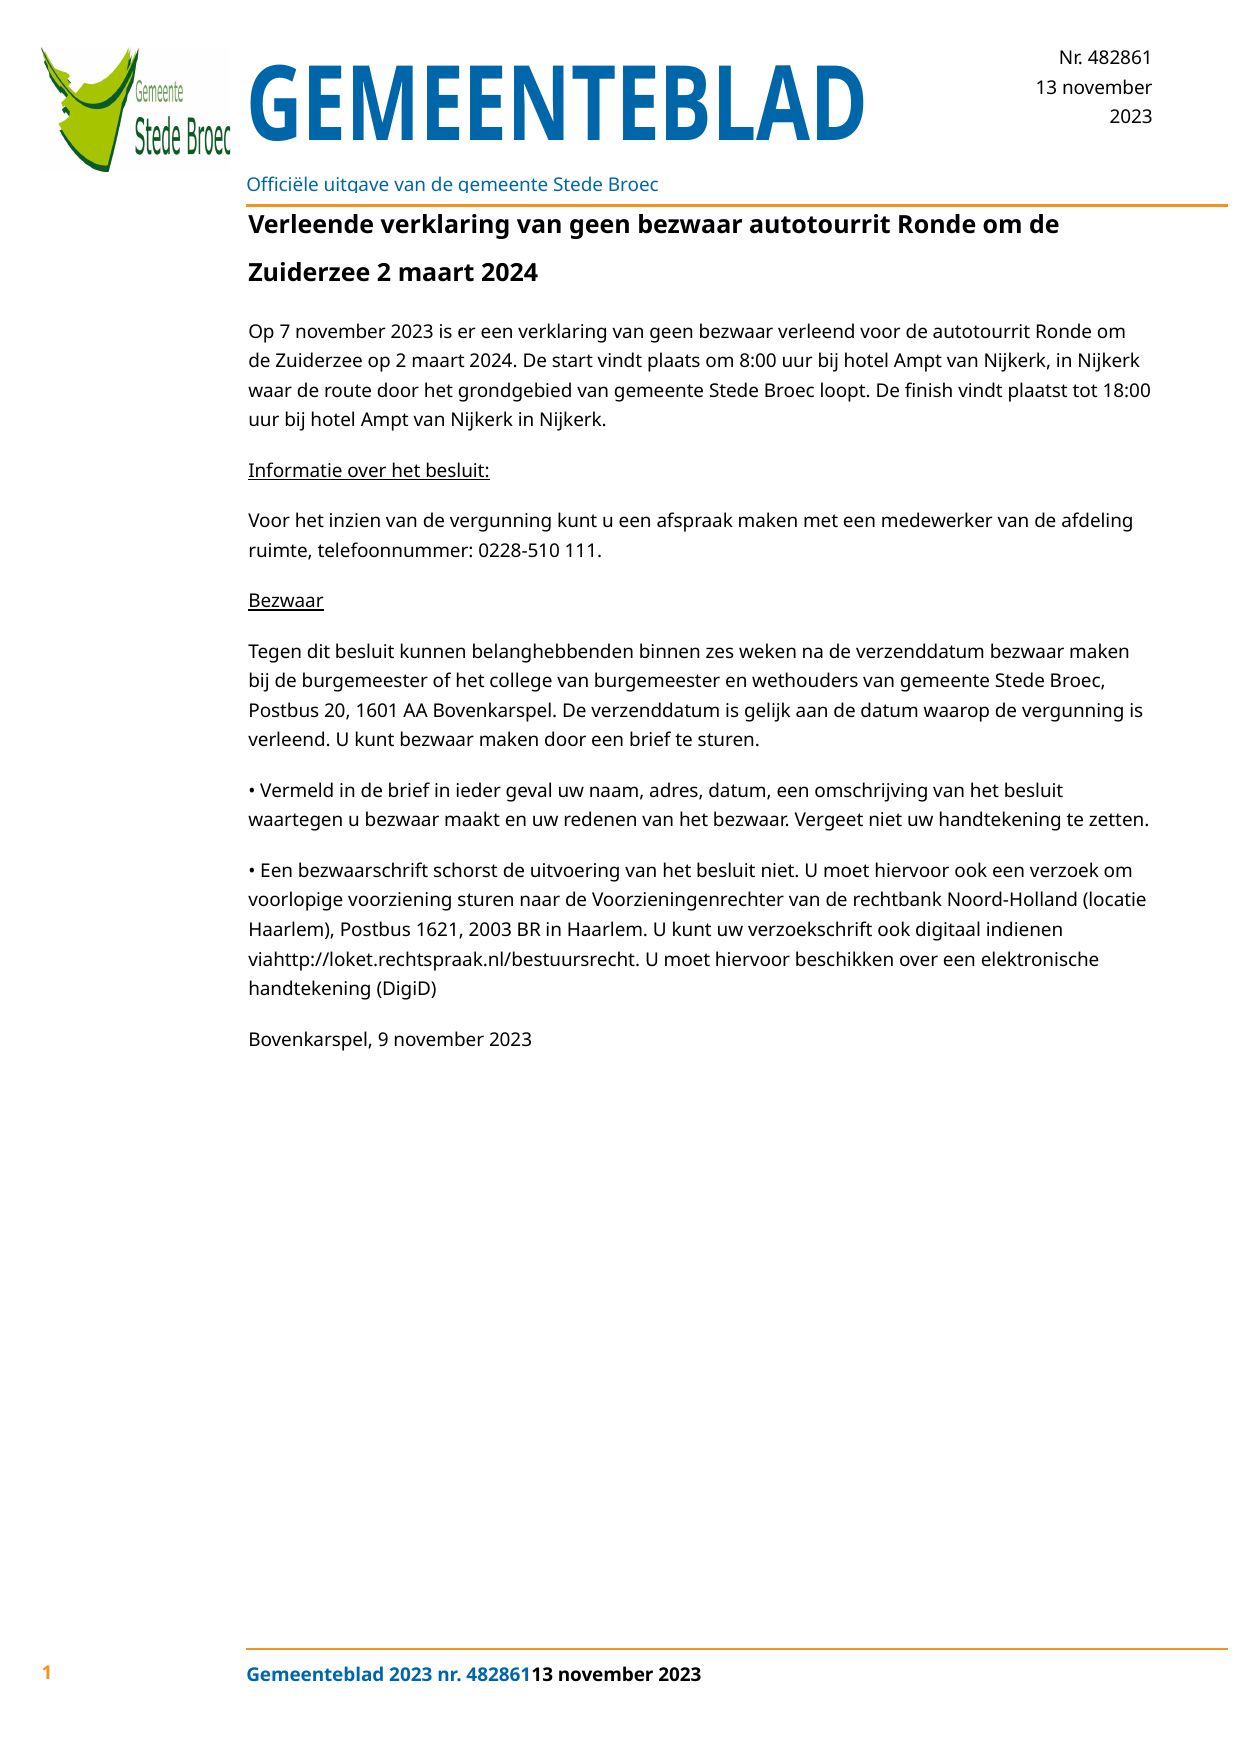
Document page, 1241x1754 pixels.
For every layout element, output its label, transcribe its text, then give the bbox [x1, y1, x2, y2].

text Voor het inzien van de vergunning kunt u een afspraak maken met een medewerker van de afdeling ruimte, telefoonnummer: 0228-510 111. [248, 507, 1152, 563]
text Bezwaar [248, 587, 1152, 613]
text Verleende verklaring van geen bezwaar autotourrit Ronde om de Zuiderzee 2 maart 2024 [248, 207, 1152, 288]
text Bovenkarspel, 9 november 2023 [248, 1026, 1152, 1052]
text Informatie over het besluit: [248, 457, 1152, 483]
picture [41, 47, 231, 172]
text • Vermeld in de brief in ieder geval uw naam, adres, datum, een omschrijving van het besluit waartegen u bezwaar maakt en uw redenen van het bezwaar. Vergeet niet uw handtekening te zetten. [248, 777, 1152, 832]
text Op 7 november 2023 is er een verklaring van geen bezwaar verleend voor de autotourrit Ronde om de Zuiderzee op 2 maart 2024. De start vindt plaats om 8:00 uur bij hotel Ampt van Nijkerk, in Nijkerk waar de route door het grondgebied van gemeente Stede Broec loopt. De finish vindt plaatst tot 18:00 uur bij hotel Ampt van Nijkerk in Nijkerk. [248, 318, 1152, 432]
text Tegen dit besluit kunnen belanghebbenden binnen zes weken na de verzenddatum bezwaar maken bij de burgemeester of het college van burgemeester en wethouders van gemeente Stede Broec, Postbus 20, 1601 AA Bovenkarspel. De verzenddatum is gelijk aan de datum waarop de vergunning is verleend. U kunt bezwaar maken door een brief te sturen. [248, 638, 1152, 752]
text • Een bezwaarschrift schorst de uitvoering van het besluit niet. U moet hiervoor ook een verzoek om voorlopige voorziening sturen naar de Voorzieningenrechter van de rechtbank Noord-Holland (locatie Haarlem), Postbus 1621, 2003 BR in Haarlem. U kunt uw verzoekschrift ook digitaal indienen viahttp://loket.rechtspraak.nl/bestuursrecht. U moet hiervoor beschikken over een elektronische handtekening (DigiD) [248, 857, 1152, 1001]
